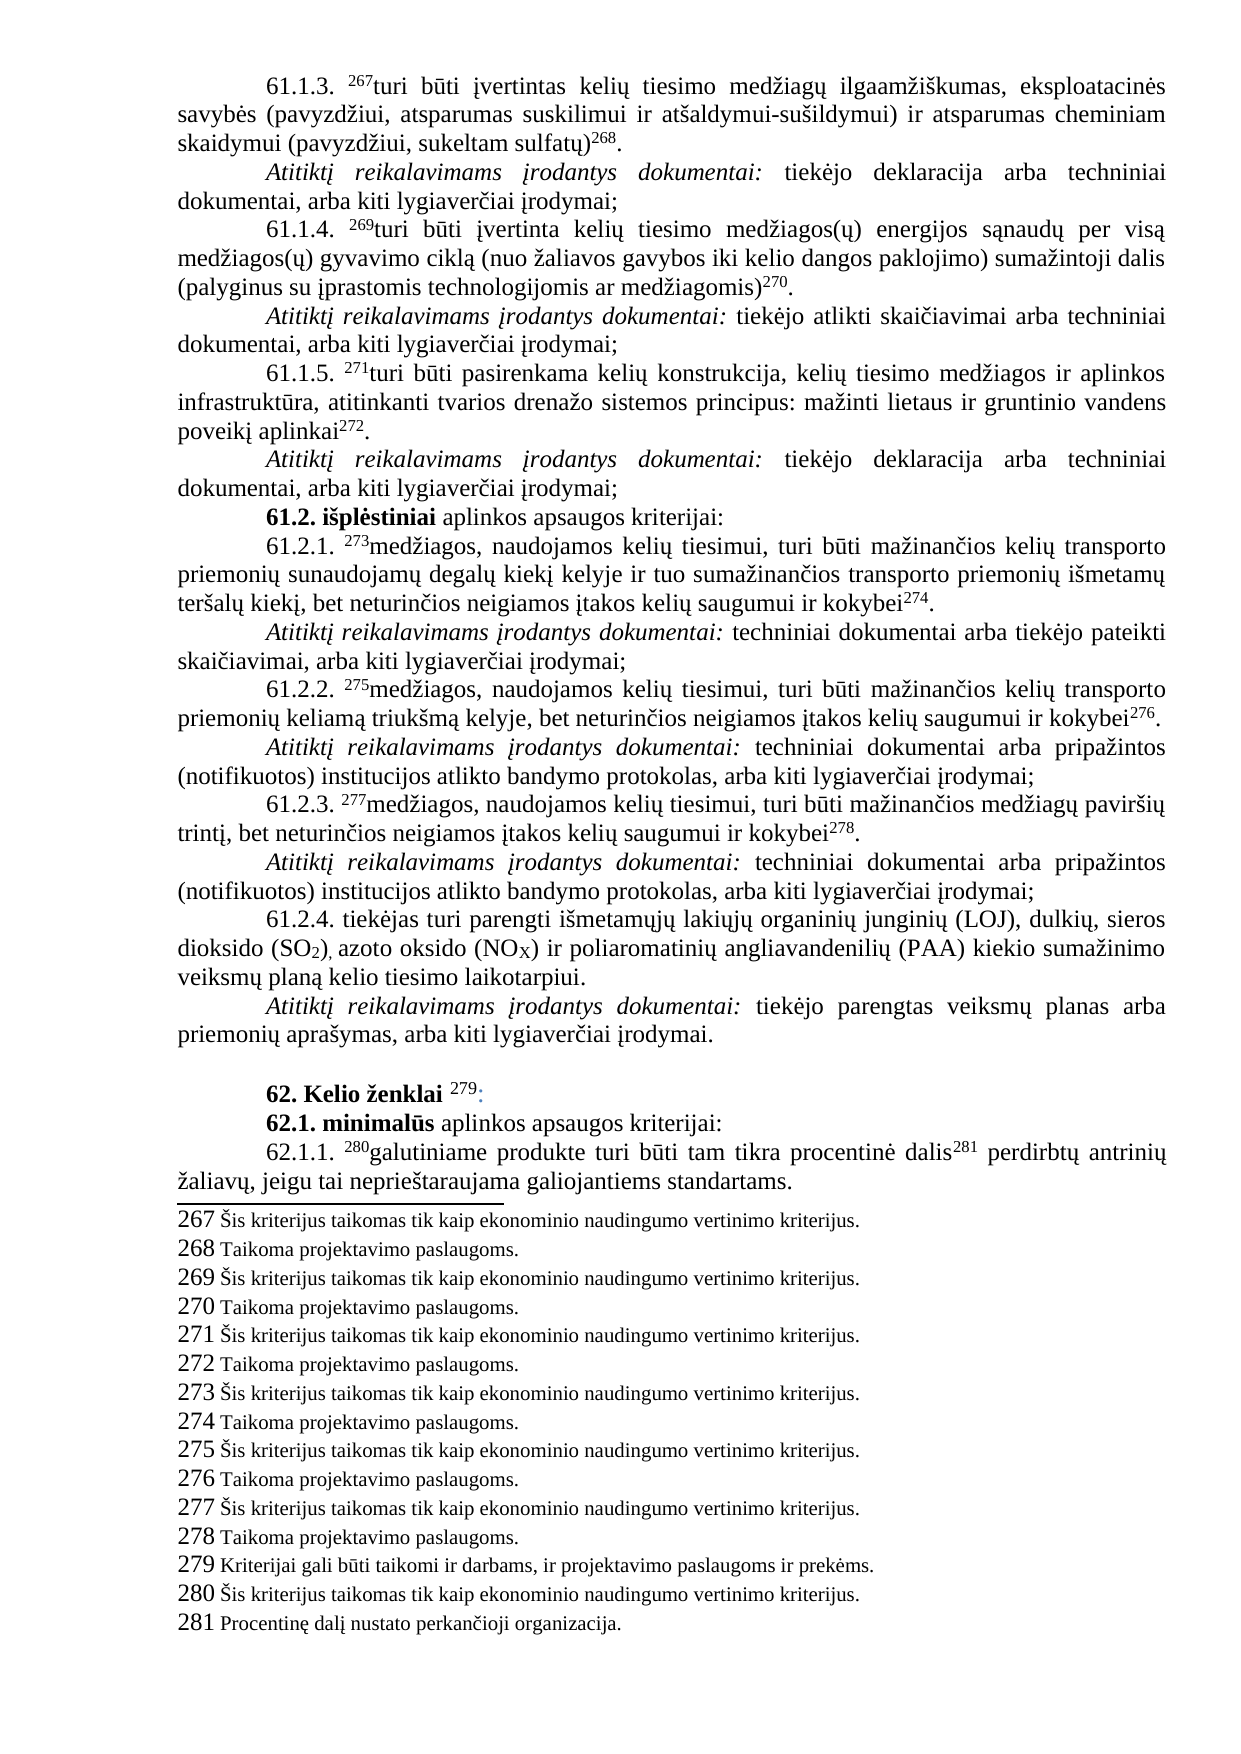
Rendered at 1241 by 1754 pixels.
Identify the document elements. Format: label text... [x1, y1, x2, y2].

text Atitiktį reikalavimams įrodantys dokumentai: tiekėjo deklaracija arba techniniai dokumentai, arba kiti lygiaverčiai įrodymai; [177, 157, 1166, 214]
text Atitiktį reikalavimams įrodantys dokumentai: techniniai dokumentai arba pripažintos (notifikuotos) institucijos atlikto bandymo protokolas, arba kiti lygiaverčiai įrodymai; [177, 732, 1166, 789]
text 61.1.3. turi būti įvertintas kelių tiesimo medžiagų ilgaamžiškumas, eksploatacinės savybės (pavyzdžiui, atsparumas suskilimui ir atšaldymui-sušildymui) ir atsparumas cheminiam skaidymui (pavyzdžiui, sukeltam sulfatų). [177, 71, 1166, 157]
text Atitiktį reikalavimams įrodantys dokumentai: tiekėjo atlikti skaičiavimai arba techniniai dokumentai, arba kiti lygiaverčiai įrodymai; [177, 301, 1166, 358]
text Atitiktį reikalavimams įrodantys dokumentai: tiekėjo deklaracija arba techniniai dokumentai, arba kiti lygiaverčiai įrodymai; [177, 444, 1166, 502]
text Taikoma projektavimo paslaugoms. [177, 1406, 1166, 1434]
text 61.1.4. turi būti įvertinta kelių tiesimo medžiagos(ų) energijos sąnaudų per visą medžiagos(ų) gyvavimo ciklą (nuo žaliavos gavybos iki kelio dangos paklojimo) sumažintoji dalis (palyginus su įprastomis technologijomis ar medžiagomis). [177, 214, 1166, 301]
text Šis kriterijus taikomas tik kaip ekonominio naudingumo vertinimo kriterijus. [177, 1204, 1166, 1233]
text 61.1.5. turi būti pasirenkama kelių konstrukcija, kelių tiesimo medžiagos ir aplinkos infrastruktūra, atitinkanti tvarios drenažo sistemos principus: mažinti lietaus ir gruntinio vandens poveikį aplinkai. [177, 358, 1166, 444]
text 61.2.4. tiekėjas turi parengti išmetamųjų lakiųjų organinių junginių (LOJ), dulkių, sieros dioksido (SO2), azoto oksido (NOX) ir poliaromatinių angliavandenilių (PAA) kiekio sumažinimo veiksmų planą kelio tiesimo laikotarpiui. [177, 904, 1166, 991]
text 61.2.3. medžiagos, naudojamos kelių tiesimui, turi būti mažinančios medžiagų paviršių trintį, bet neturinčios neigiamos įtakos kelių saugumui ir kokybei. [177, 789, 1166, 847]
text Procentinę dalį nustato perkančioji organizacija. [177, 1607, 1166, 1636]
text Taikoma projektavimo paslaugoms. [177, 1463, 1166, 1492]
text Atitiktį reikalavimams įrodantys dokumentai: techniniai dokumentai arba pripažintos (notifikuotos) institucijos atlikto bandymo protokolas, arba kiti lygiaverčiai įrodymai; [177, 847, 1166, 904]
text Taikoma projektavimo paslaugoms. [177, 1348, 1166, 1377]
text Šis kriterijus taikomas tik kaip ekonominio naudingumo vertinimo kriterijus. [177, 1377, 1166, 1406]
text 62.1. minimalūs aplinkos apsaugos kriterijai: [177, 1108, 1166, 1137]
text Taikoma projektavimo paslaugoms. [177, 1291, 1166, 1319]
text Atitiktį reikalavimams įrodantys dokumentai: techniniai dokumentai arba tiekėjo pateikti skaičiavimai, arba kiti lygiaverčiai įrodymai; [177, 617, 1166, 674]
text Taikoma projektavimo paslaugoms. [177, 1521, 1166, 1549]
text Šis kriterijus taikomas tik kaip ekonominio naudingumo vertinimo kriterijus. [177, 1262, 1166, 1291]
text Šis kriterijus taikomas tik kaip ekonominio naudingumo vertinimo kriterijus. [177, 1434, 1166, 1463]
text Šis kriterijus taikomas tik kaip ekonominio naudingumo vertinimo kriterijus. [177, 1578, 1166, 1607]
text 61.2.2. medžiagos, naudojamos kelių tiesimui, turi būti mažinančios kelių transporto priemonių keliamą triukšmą kelyje, bet neturinčios neigiamos įtakos kelių saugumui ir kokybei. [177, 674, 1166, 732]
text Šis kriterijus taikomas tik kaip ekonominio naudingumo vertinimo kriterijus. [177, 1492, 1166, 1521]
text 61.2.1. medžiagos, naudojamos kelių tiesimui, turi būti mažinančios kelių transporto priemonių sunaudojamų degalų kiekį kelyje ir tuo sumažinančios transporto priemonių išmetamų teršalų kiekį, bet neturinčios neigiamos įtakos kelių saugumui ir kokybei. [177, 531, 1166, 617]
text 62.1.1. galutiniame produkte turi būti tam tikra procentinė dalis perdirbtų antrinių žaliavų, jeigu tai neprieštaraujama galiojantiems standartams. [177, 1137, 1166, 1194]
text Kriterijai gali būti taikomi ir darbams, ir projektavimo paslaugoms ir prekėms. [177, 1549, 1166, 1578]
subtitle 62. Kelio ženklai : [177, 1077, 1166, 1108]
text Atitiktį reikalavimams įrodantys dokumentai: tiekėjo parengtas veiksmų planas arba priemonių aprašymas, arba kiti lygiaverčiai įrodymai. [177, 991, 1166, 1048]
text Šis kriterijus taikomas tik kaip ekonominio naudingumo vertinimo kriterijus. [177, 1319, 1166, 1348]
text 61.2. išplėstiniai aplinkos apsaugos kriterijai: [177, 502, 1166, 531]
text Taikoma projektavimo paslaugoms. [177, 1233, 1166, 1262]
